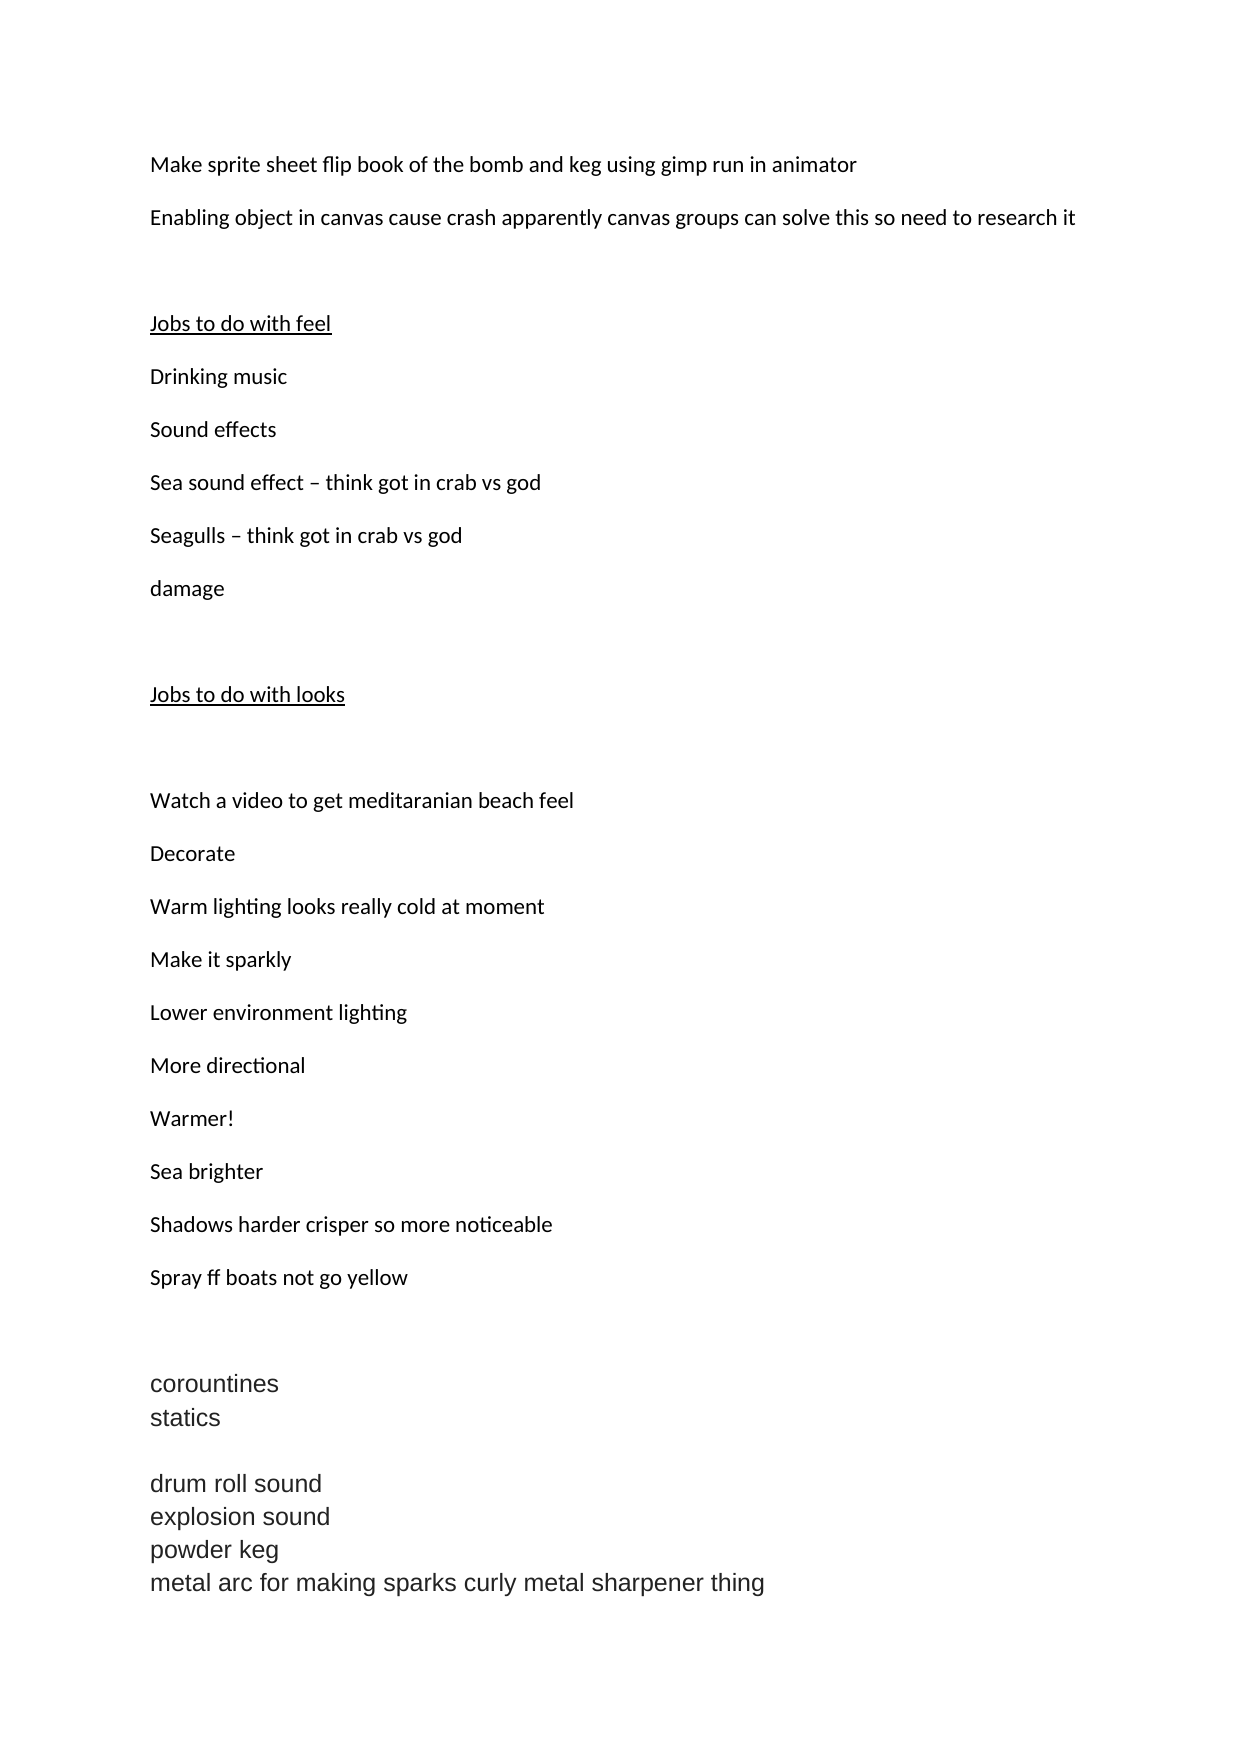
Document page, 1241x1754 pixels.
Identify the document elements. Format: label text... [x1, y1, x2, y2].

text Jobs to do with feel [150, 309, 1090, 337]
text Jobs to do with looks [150, 680, 1090, 708]
text Decorate [150, 839, 1090, 867]
text Drinking music [150, 362, 1090, 390]
text Seagulls – think got in crab vs god [150, 521, 1090, 549]
text Sound effects [150, 415, 1090, 443]
text damage [150, 574, 1090, 602]
text Warm lighting looks really cold at moment [150, 892, 1090, 920]
text Shadows harder crisper so more noticeable [150, 1210, 1090, 1238]
text Warmer! [150, 1104, 1090, 1132]
text metal arc for making sparks curly metal sharpener thing [150, 1568, 1090, 1596]
text Make it sparkly [150, 945, 1090, 973]
text statics [150, 1402, 1090, 1431]
text Enabling object in canvas cause crash apparently canvas groups can solve this so need to research it [150, 203, 1090, 231]
text Lower environment lighting [150, 998, 1090, 1026]
text corountines [150, 1369, 1090, 1398]
text powder keg [150, 1534, 1090, 1563]
text Sea brighter [150, 1157, 1090, 1185]
text More directional [150, 1051, 1090, 1079]
text Make sprite sheet flip book of the bomb and keg using gimp run in animator [150, 150, 1090, 178]
text explosion sound [150, 1502, 1090, 1530]
text drum roll sound [150, 1468, 1090, 1497]
text Watch a video to get meditaranian beach feel [150, 786, 1090, 814]
text Sea sound effect – think got in crab vs god [150, 468, 1090, 496]
text Spray ff boats not go yellow [150, 1263, 1090, 1291]
